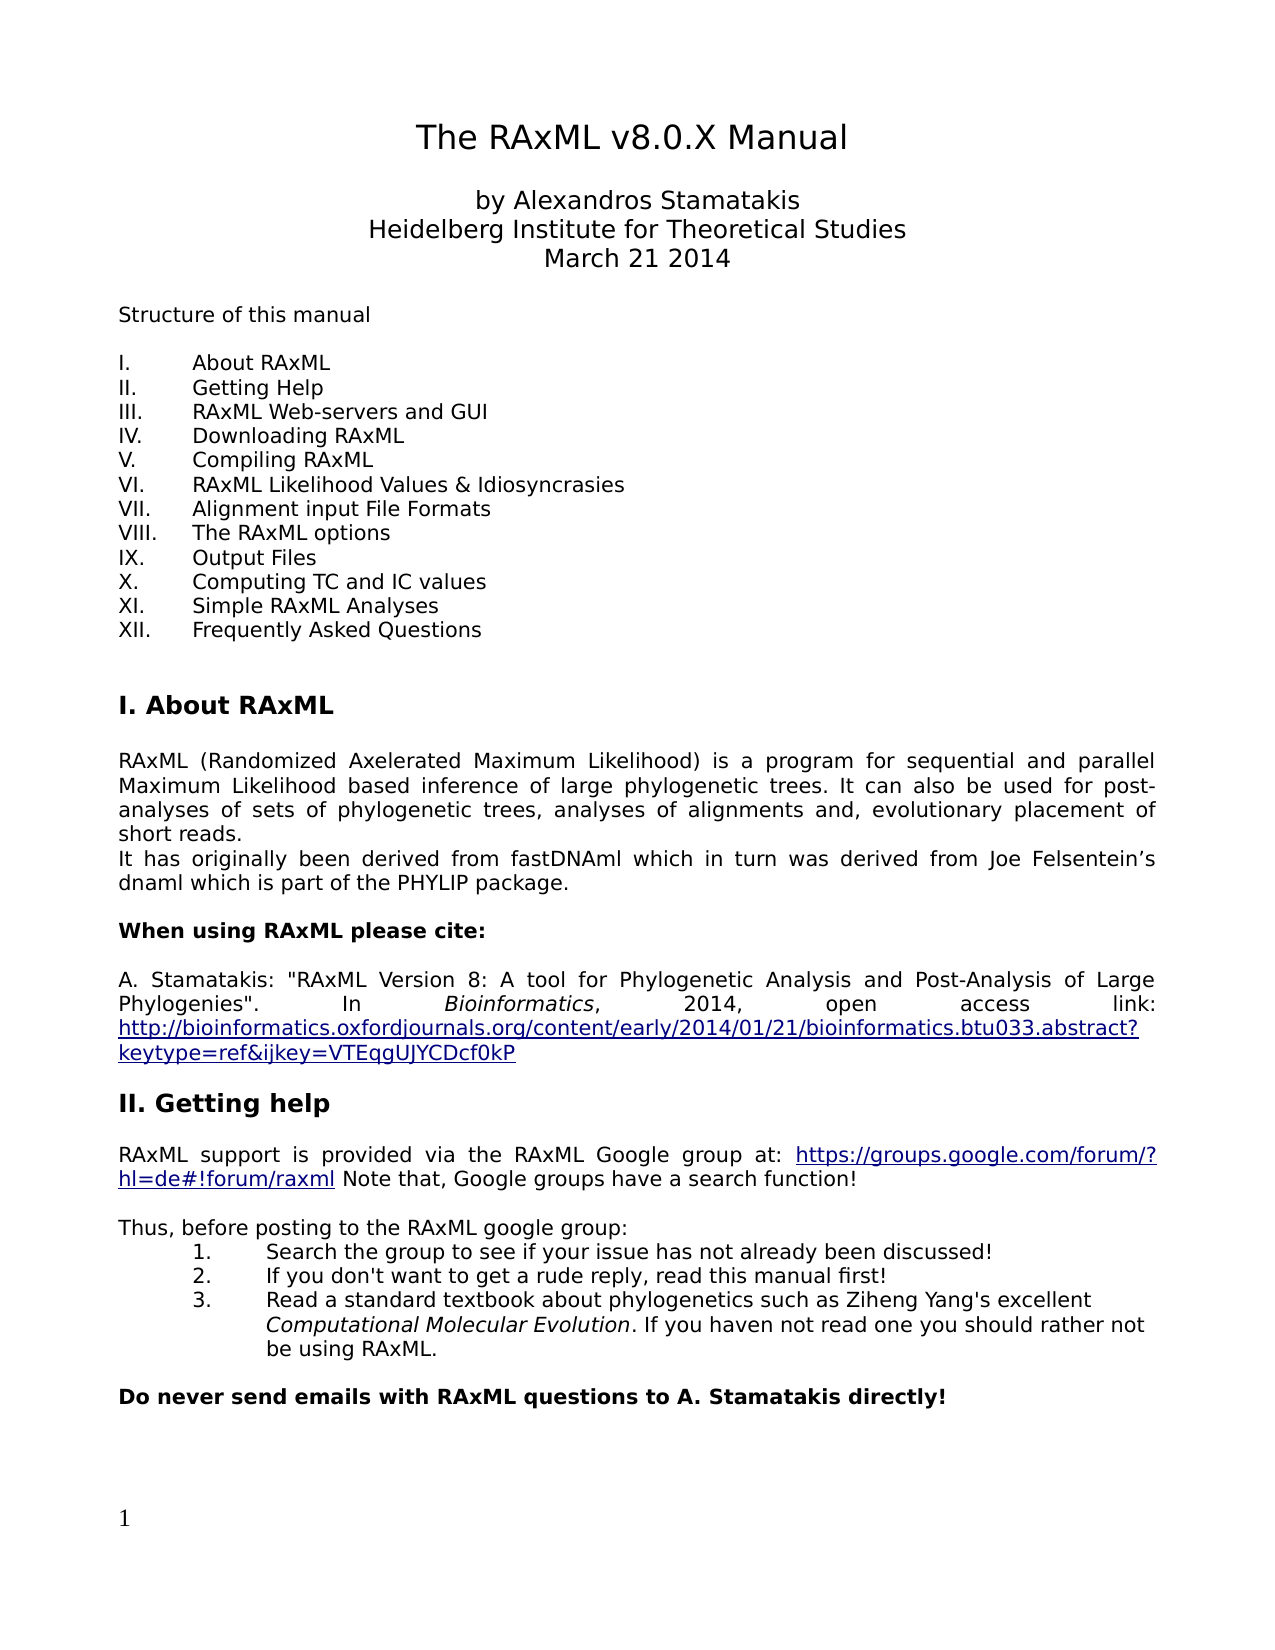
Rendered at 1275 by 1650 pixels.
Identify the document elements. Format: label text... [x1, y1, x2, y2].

list Structure of this manual [81, 303, 1157, 327]
text It has originally been derived from fastDNAml which in turn was derived from Joe Felsentein’s dnaml which is part of the PHYLIP package. [118, 847, 1157, 895]
list VIII. The RAxML options [81, 521, 1157, 546]
text The RAxML v8.0.X Manual [118, 118, 1157, 157]
list VII. Alignment input File Formats [81, 497, 1157, 521]
list XII. Frequently Asked Questions [81, 618, 1157, 643]
list If you don't want to get a rude reply, read this manual first! [192, 1264, 1157, 1288]
text Heidelberg Institute for Theoretical Studies [118, 215, 1157, 244]
list Search the group to see if your issue has not already been discussed! [192, 1240, 1157, 1264]
list Read a standard textbook about phylogenetics such as Ziheng Yang's excellent Computational Molecular Evolution. If you haven not read one you should rather not be using RAxML. [192, 1288, 1157, 1361]
text RAxML support is provided via the RAxML Google group at: https://groups.google.com/forum/?hl=de#!forum/raxml Note that, Google groups have a search function! [118, 1143, 1157, 1191]
text Thus, before posting to the RAxML google group: [118, 1216, 1157, 1240]
text March 21 2014 [118, 244, 1157, 274]
text I. About RAxML [118, 691, 1157, 720]
list IV. Downloading RAxML [81, 424, 1157, 448]
list III. RAxML Web-servers and GUI [81, 400, 1157, 424]
list X. Computing TC and IC values [81, 570, 1157, 594]
list II. Getting Help [81, 376, 1157, 400]
text When using RAxML please cite: [118, 919, 1157, 944]
text A. Stamatakis: "RAxML Version 8: A tool for Phylogenetic Analysis and Post-Analysis of Large Phylogenies". In Bioinformatics, 2014, open access link: http://bioinformatics.oxfordjournals.org/content/early/2014/01/21/bioinformatics.btu033.abstract?keytype=ref&ijkey=VTEqgUJYCDcf0kP [118, 968, 1157, 1065]
text by Alexandros Stamatakis [118, 186, 1157, 215]
list VI. RAxML Likelihood Values & Idiosyncrasies [81, 473, 1157, 497]
list I. About RAxML [81, 351, 1157, 376]
list II. Getting help [118, 1089, 1157, 1118]
list XI. Simple RAxML Analyses [81, 594, 1157, 618]
text Do never send emails with RAxML questions to A. Stamatakis directly! [118, 1385, 1157, 1410]
text RAxML (Randomized Axelerated Maximum Likelihood) is a program for sequential and parallel Maximum Likelihood based inference of large phylogenetic trees. It can also be used for post-analyses of sets of phylogenetic trees, analyses of alignments and, evolutionary placement of short reads. [118, 749, 1157, 847]
list IX. Output Files [81, 546, 1157, 570]
list V. Compiling RAxML [81, 448, 1157, 473]
